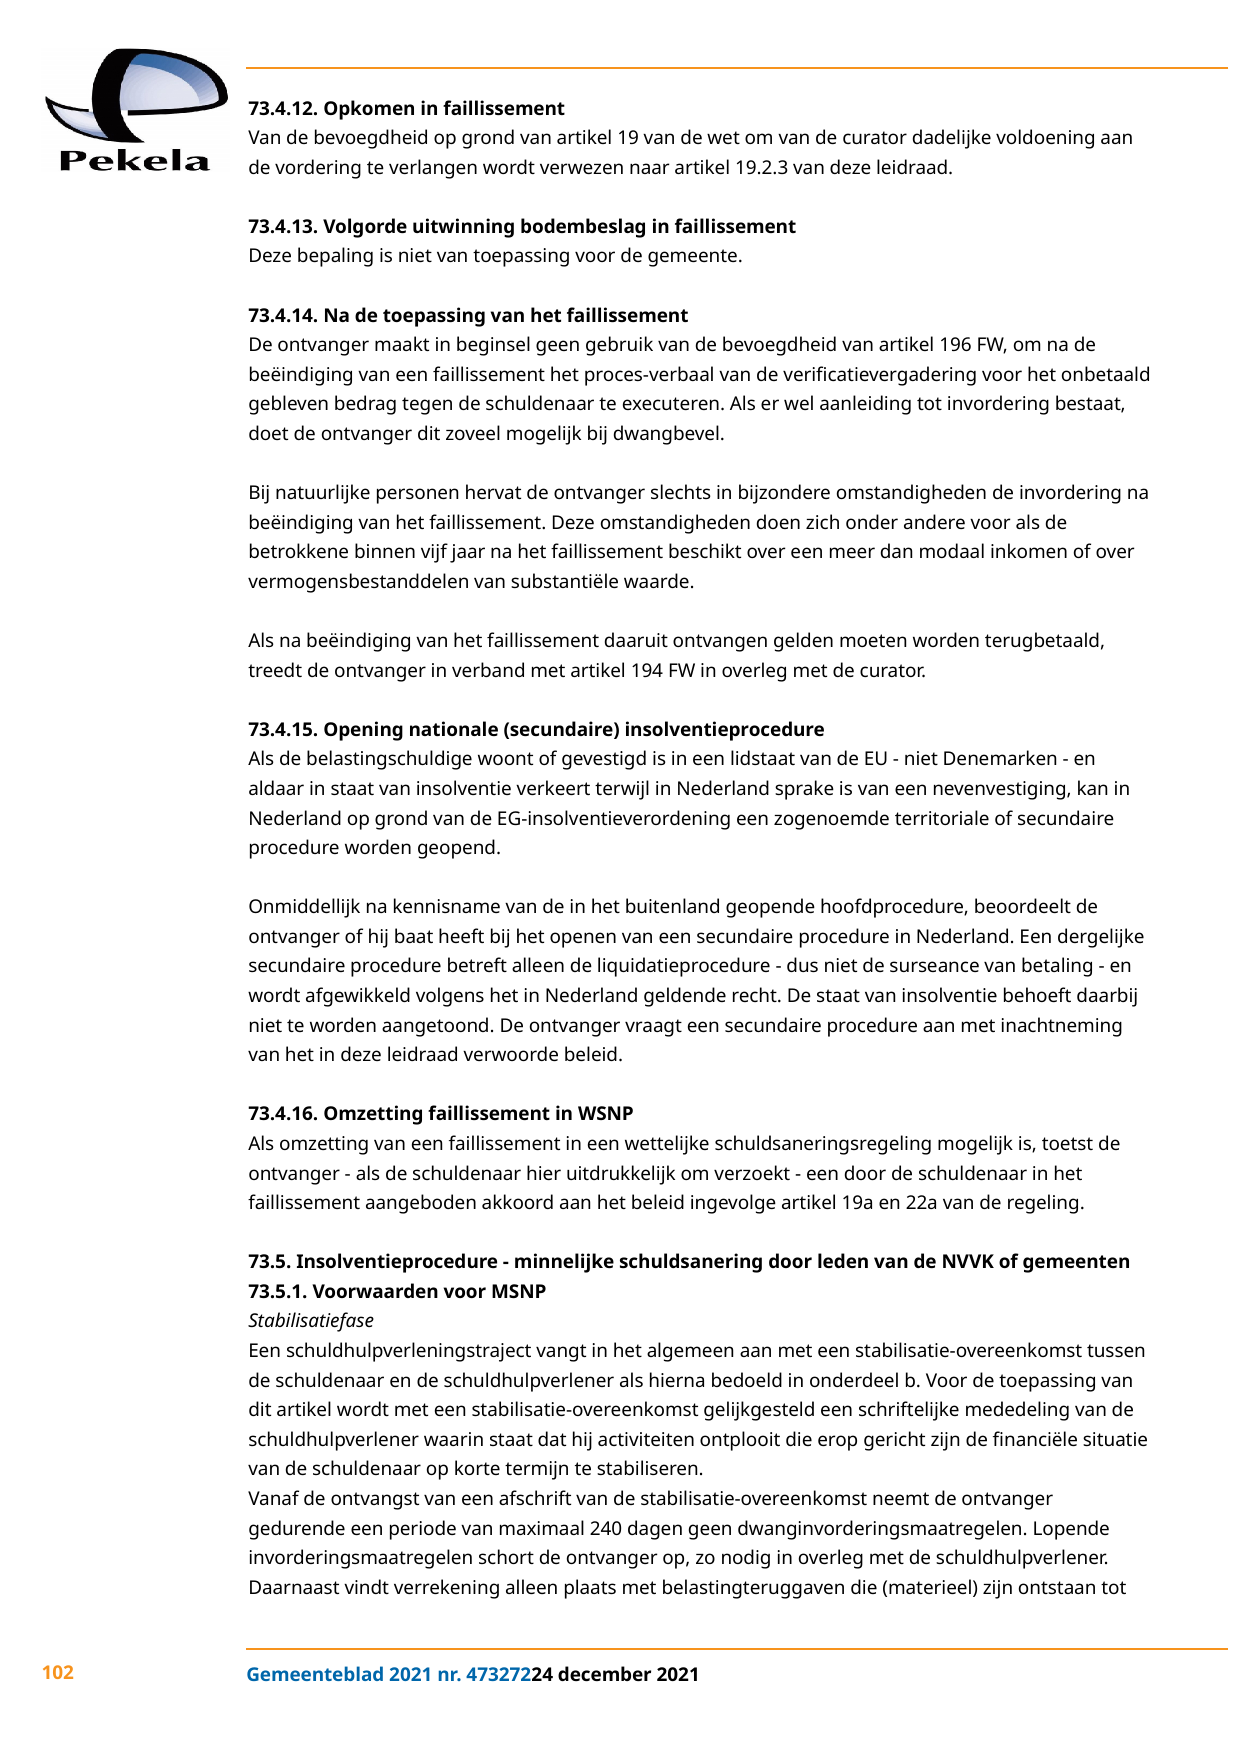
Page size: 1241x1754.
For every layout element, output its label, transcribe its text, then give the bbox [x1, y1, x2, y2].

text 73.5. Insolventieprocedure - minnelijke schuldsanering door leden van de NVVK of gemeenten [248, 1248, 1152, 1274]
picture [41, 47, 231, 172]
text 73.4.16. Omzetting faillissement in WSNP [248, 1101, 1152, 1126]
text 73.4.12. Opkomen in faillissement [248, 95, 1152, 121]
text Stabilisatiefase [248, 1308, 1152, 1333]
text 73.5.1. Voorwaarden voor MSNP [248, 1278, 1152, 1304]
text 73.4.14. Na de toepassing van het faillissement [248, 302, 1152, 328]
text Onmiddellijk na kennisname van de in het buitenland geopende hoofdprocedure, beoordeelt de ontvanger of hij baat heeft bij het openen van een secundaire procedure in Nederland. Een dergelijke secundaire procedure betreft alleen de liquidatieprocedure - dus niet de surseance van betaling - en wordt afgewikkeld volgens het in Nederland geldende recht. De staat van insolventie behoeft daarbij niet te worden aangetoond. De ontvanger vraagt een secundaire procedure aan met inachtneming van het in deze leidraad verwoorde beleid. [248, 893, 1152, 1067]
text 73.4.15. Opening nationale (secundaire) insolventieprocedure [248, 716, 1152, 742]
text Als de belastingschuldige woont of gevestigd is in een lidstaat van de EU - niet Denemarken - en aldaar in staat van insolventie verkeert terwijl in Nederland sprake is van een nevenvestiging, kan in Nederland op grond van de EG-insolventieverordening een zogenoemde territoriale of secundaire procedure worden geopend. [248, 746, 1152, 860]
text Een schuldhulpverleningstraject vangt in het algemeen aan met een stabilisatie-overeenkomst tussen de schuldenaar en de schuldhulpverlener als hierna bedoeld in onderdeel b. Voor de toepassing van dit artikel wordt met een stabilisatie-overeenkomst gelijkgesteld een schriftelijke mededeling van de schuldhulpverlener waarin staat dat hij activiteiten ontplooit die erop gericht zijn de financiële situatie van de schuldenaar op korte termijn te stabiliseren. [248, 1337, 1152, 1481]
text Bij natuurlijke personen hervat de ontvanger slechts in bijzondere omstandigheden de invordering na beëindiging van het faillissement. Deze omstandigheden doen zich onder andere voor als de betrokkene binnen vijf jaar na het faillissement beschikt over een meer dan modaal inkomen of over vermogensbestanddelen van substantiële waarde. [248, 479, 1152, 594]
text Deze bepaling is niet van toepassing voor de gemeente. [248, 243, 1152, 268]
text De ontvanger maakt in beginsel geen gebruik van de bevoegdheid van artikel 196 FW, om na de beëindiging van een faillissement het proces-verbaal van de verificatievergadering voor het onbetaald gebleven bedrag tegen de schuldenaar te executeren. Als er wel aanleiding tot invordering bestaat, doet de ontvanger dit zoveel mogelijk bij dwangbevel. [248, 331, 1152, 446]
text 73.4.13. Volgorde uitwinning bodembeslag in faillissement [248, 213, 1152, 239]
text Vanaf de ontvangst van een afschrift van de stabilisatie-overeenkomst neemt de ontvanger gedurende een periode van maximaal 240 dagen geen dwanginvorderingsmaatregelen. Lopende invorderingsmaatregelen schort de ontvanger op, zo nodig in overleg met de schuldhulpverlener. Daarnaast vindt verrekening alleen plaats met belastingteruggaven die (materieel) zijn ontstaan tot [248, 1485, 1152, 1600]
text Als na beëindiging van het faillissement daaruit ontvangen gelden moeten worden terugbetaald, treedt de ontvanger in verband met artikel 194 FW in overleg met de curator. [248, 627, 1152, 683]
text Van de bevoegdheid op grond van artikel 19 van de wet om van de curator dadelijke voldoening aan de vordering te verlangen wordt verwezen naar artikel 19.2.3 van deze leidraad. [248, 124, 1152, 180]
text Als omzetting van een faillissement in een wettelijke schuldsaneringsregeling mogelijk is, toetst de ontvanger - als de schuldenaar hier uitdrukkelijk om verzoekt - een door de schuldenaar in het faillissement aangeboden akkoord aan het beleid ingevolge artikel 19a en 22a van de regeling. [248, 1130, 1152, 1215]
